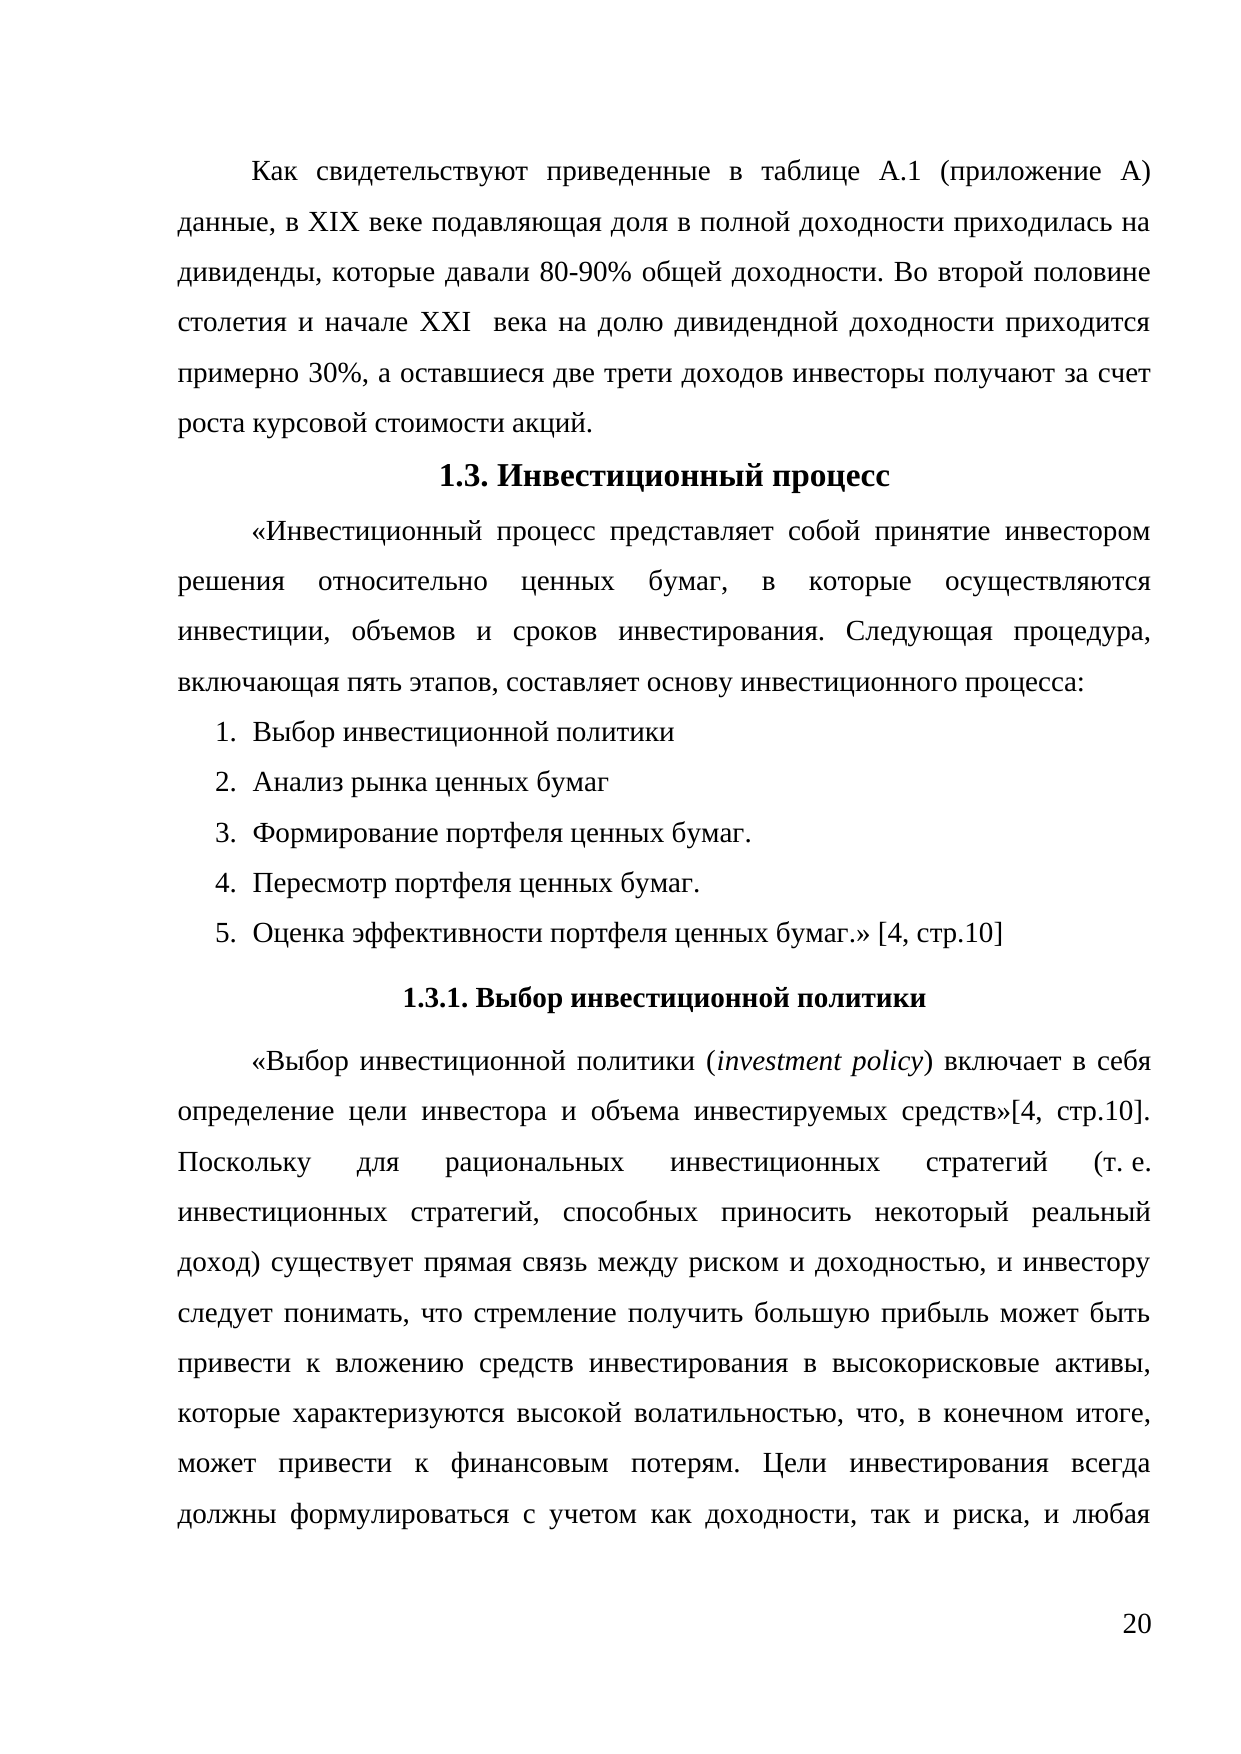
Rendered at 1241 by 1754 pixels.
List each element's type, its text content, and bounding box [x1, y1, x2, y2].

text «Выбор инвестиционной политики (investment policy) включает в себя определение цели инвестора и объема инвестируемых средств»[4, стр.10]. Поскольку для рациональных инвестиционных стратегий (т. е. инвестиционных стратегий, способных приносить некоторый реальный доход) существует прямая связь между риском и доходностью, и инвестору следует понимать, что стремление получить большую прибыль может быть привести к вложению средств инвестирования в высокорисковые активы, которые характеризуются высокой волатильностью, что, в конечном итоге, может привести к финансовым потерям. Цели инвестирования всегда должны формулироваться с учетом как доходности, так и риска, и любая [177, 1043, 1152, 1529]
text Как свидетельствуют приведенные в таблице А.1 (приложение А) данные, в XIX веке подавляющая доля в полной доходности приходилась на дивиденды, которые давали 80-90% общей доходности. Во второй половине столетия и начале XXI века на долю дивидендной доходности приходится примерно 30%, а оставшиеся две трети доходов инвесторы получают за счет роста курсовой стоимости акций. [177, 153, 1152, 439]
list Пересмотр портфеля ценных бумаг. [215, 865, 1152, 899]
subtitle 1.3.1. Выбор инвестиционной политики [177, 980, 1152, 1014]
list Анализ рынка ценных бумаг [215, 764, 1152, 798]
list Оценка эффективности портфеля ценных бумаг.» [4, стр.10] [215, 915, 1152, 949]
list Выбор инвестиционной политики [215, 714, 1152, 748]
text «Инвестиционный процесс представляет собой принятие инвестором решения относительно ценных бумаг, в которые осуществляются инвестиции, объемов и сроков инвестирования. Следующая процедура, включающая пять этапов, составляет основу инвестиционного процесса: [177, 513, 1152, 697]
subtitle 1.3. Инвестиционный процесс [177, 455, 1152, 494]
list Формирование портфеля ценных бумаг. [215, 815, 1152, 848]
